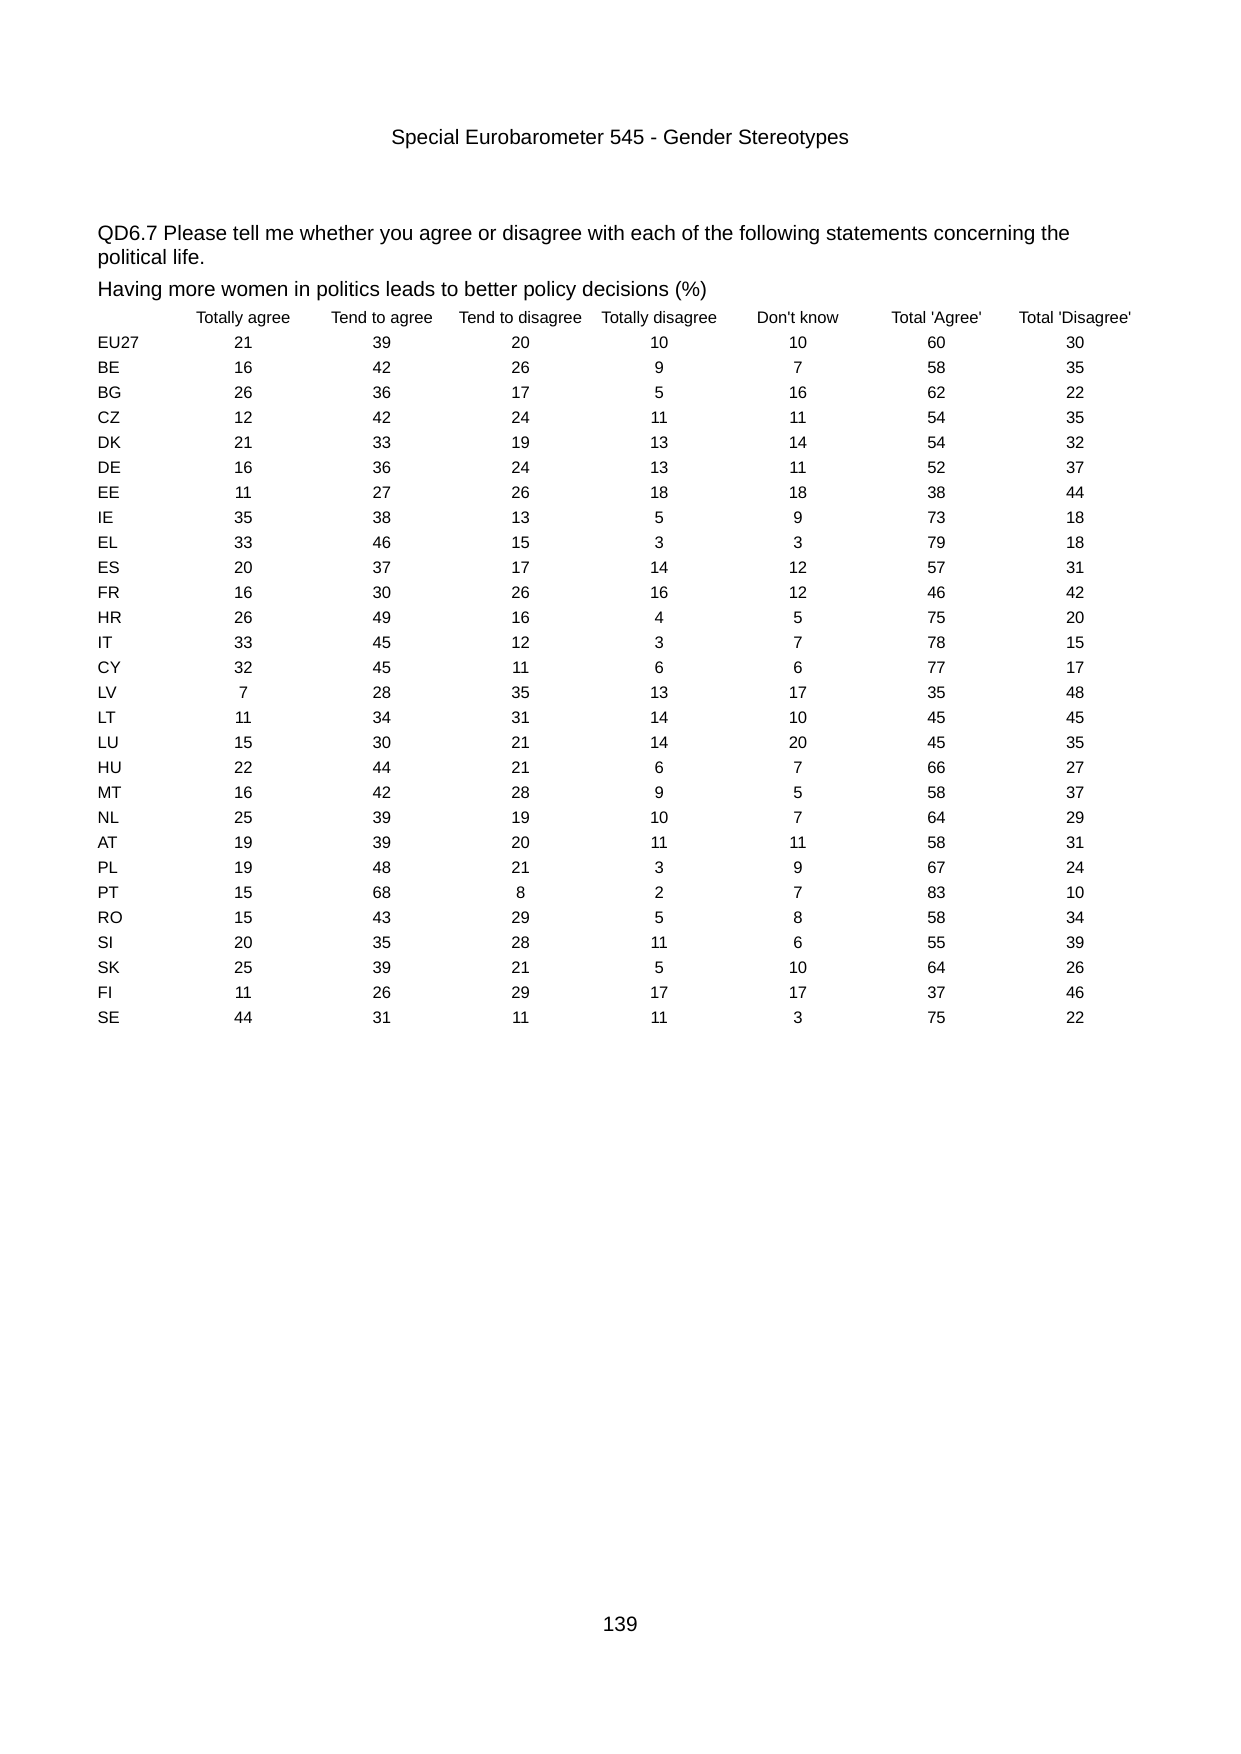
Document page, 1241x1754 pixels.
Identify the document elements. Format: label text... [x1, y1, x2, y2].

table_cell 10 [728, 705, 867, 730]
table_cell 18 [1006, 530, 1144, 555]
table_cell 45 [313, 630, 451, 655]
table_cell 44 [174, 1005, 312, 1030]
table_cell 2 [590, 880, 728, 905]
table_cell 3 [590, 855, 728, 880]
table_cell 11 [728, 455, 867, 480]
table_cell IE [95, 505, 174, 530]
table_cell 13 [451, 505, 590, 530]
table_cell 10 [1006, 880, 1144, 905]
table_cell 18 [728, 480, 867, 505]
table_cell 26 [313, 980, 451, 1005]
table_cell 78 [867, 630, 1006, 655]
table_cell 37 [1006, 780, 1144, 805]
table_cell 11 [590, 930, 728, 955]
table_cell 10 [590, 805, 728, 830]
table_cell 31 [1006, 555, 1144, 580]
table_cell 29 [451, 905, 590, 930]
table_cell 79 [867, 530, 1006, 555]
table_cell 7 [728, 805, 867, 830]
table_cell 19 [174, 855, 312, 880]
table_cell 35 [1006, 405, 1144, 430]
table_cell 9 [728, 855, 867, 880]
table_cell 7 [728, 880, 867, 905]
table_cell 12 [174, 405, 312, 430]
table_cell 5 [728, 605, 867, 630]
table_cell EE [95, 480, 174, 505]
table_cell 19 [174, 830, 312, 855]
table_cell 35 [313, 930, 451, 955]
table_cell 20 [728, 730, 867, 755]
table_cell 11 [451, 655, 590, 680]
table_cell 29 [451, 980, 590, 1005]
table_cell 16 [174, 780, 312, 805]
table_cell Don't know [728, 305, 867, 330]
table_cell 16 [174, 355, 312, 380]
table_cell 18 [1006, 505, 1144, 530]
table_cell 58 [867, 830, 1006, 855]
table_cell 36 [313, 455, 451, 480]
table_cell 35 [451, 680, 590, 705]
table_cell 27 [1006, 755, 1144, 780]
table_cell 46 [867, 580, 1006, 605]
table_cell 35 [1006, 355, 1144, 380]
table_cell DK [95, 430, 174, 455]
table_cell 83 [867, 880, 1006, 905]
table_cell 14 [590, 555, 728, 580]
table_cell 26 [451, 355, 590, 380]
table_cell 5 [728, 780, 867, 805]
table_cell 26 [451, 580, 590, 605]
table_cell 9 [590, 355, 728, 380]
table_cell 42 [1006, 580, 1144, 605]
table_cell 27 [313, 480, 451, 505]
table_cell 28 [451, 930, 590, 955]
table_cell 33 [174, 530, 312, 555]
table_cell 5 [590, 905, 728, 930]
table_cell 14 [590, 705, 728, 730]
table_cell 35 [867, 680, 1006, 705]
table_cell 17 [590, 980, 728, 1005]
table_cell PT [95, 880, 174, 905]
table_cell 21 [451, 755, 590, 780]
table_cell 75 [867, 1005, 1006, 1030]
table_cell 7 [174, 680, 312, 705]
table_cell 58 [867, 905, 1006, 930]
table_cell 62 [867, 380, 1006, 405]
table_cell 37 [867, 980, 1006, 1005]
table_cell 55 [867, 930, 1006, 955]
table_cell 11 [174, 980, 312, 1005]
table_cell 45 [1006, 705, 1144, 730]
table_cell 13 [590, 430, 728, 455]
table_cell 6 [590, 755, 728, 780]
table_cell 26 [174, 380, 312, 405]
table_cell 11 [590, 1005, 728, 1030]
table_cell 77 [867, 655, 1006, 680]
table_cell 75 [867, 605, 1006, 630]
table_cell 15 [451, 530, 590, 555]
table_cell SI [95, 930, 174, 955]
table_cell 37 [1006, 455, 1144, 480]
table_cell 12 [451, 630, 590, 655]
table_cell 20 [451, 330, 590, 355]
table_cell DE [95, 455, 174, 480]
table_cell 17 [1006, 655, 1144, 680]
table_cell 31 [1006, 830, 1144, 855]
table_cell 24 [451, 455, 590, 480]
table_cell 10 [728, 955, 867, 980]
table_cell 64 [867, 955, 1006, 980]
table_cell 34 [313, 705, 451, 730]
table_cell [95, 305, 174, 330]
table_cell 25 [174, 955, 312, 980]
table_cell 36 [313, 380, 451, 405]
table_cell 17 [728, 980, 867, 1005]
table_cell 58 [867, 780, 1006, 805]
table_cell 16 [590, 580, 728, 605]
table_cell 15 [174, 880, 312, 905]
table_cell 21 [451, 855, 590, 880]
table_cell 11 [174, 705, 312, 730]
table_cell EL [95, 530, 174, 555]
table_cell 20 [174, 555, 312, 580]
table_cell 45 [867, 730, 1006, 755]
table_cell 11 [590, 405, 728, 430]
table_cell 42 [313, 355, 451, 380]
table_cell 52 [867, 455, 1006, 480]
table_cell 22 [1006, 1005, 1144, 1030]
table_cell 43 [313, 905, 451, 930]
table_cell 11 [590, 830, 728, 855]
table_cell 8 [728, 905, 867, 930]
table_cell 35 [174, 505, 312, 530]
table_cell 30 [1006, 330, 1144, 355]
table_cell 4 [590, 605, 728, 630]
table_cell 44 [1006, 480, 1144, 505]
table_cell 21 [174, 430, 312, 455]
table_cell Tend to disagree [451, 305, 590, 330]
table_cell 15 [1006, 630, 1144, 655]
table_cell 11 [728, 405, 867, 430]
table_cell 30 [313, 580, 451, 605]
table_cell 14 [728, 430, 867, 455]
table_cell 26 [174, 605, 312, 630]
table_cell FR [95, 580, 174, 605]
table_cell 5 [590, 505, 728, 530]
table_cell 33 [313, 430, 451, 455]
table_cell AT [95, 830, 174, 855]
table_cell 19 [451, 430, 590, 455]
table_cell 20 [174, 930, 312, 955]
table_cell 35 [1006, 730, 1144, 755]
table_cell 15 [174, 730, 312, 755]
table_cell 33 [174, 630, 312, 655]
table_cell 48 [313, 855, 451, 880]
table_cell 11 [451, 1005, 590, 1030]
table_cell 11 [728, 830, 867, 855]
table_cell Total 'Agree' [867, 305, 1006, 330]
table_cell 66 [867, 755, 1006, 780]
table_cell 5 [590, 955, 728, 980]
table_cell 10 [590, 330, 728, 355]
table_cell 57 [867, 555, 1006, 580]
table_cell 6 [728, 655, 867, 680]
table_cell BG [95, 380, 174, 405]
table_cell 12 [728, 580, 867, 605]
table_cell 5 [590, 380, 728, 405]
table_cell 25 [174, 805, 312, 830]
table_cell 9 [590, 780, 728, 805]
table_cell 28 [313, 680, 451, 705]
table_cell 39 [1006, 930, 1144, 955]
table_cell HU [95, 755, 174, 780]
table_cell 26 [1006, 955, 1144, 980]
table_cell 12 [728, 555, 867, 580]
table_cell 18 [590, 480, 728, 505]
table_cell 39 [313, 830, 451, 855]
table_cell 44 [313, 755, 451, 780]
table_cell 20 [1006, 605, 1144, 630]
table_cell 42 [313, 405, 451, 430]
table_cell EU27 [95, 330, 174, 355]
table_cell 3 [728, 1005, 867, 1030]
table_cell 3 [728, 530, 867, 555]
table_cell 7 [728, 355, 867, 380]
table_cell Total 'Disagree' [1006, 305, 1144, 330]
table_cell 17 [451, 555, 590, 580]
table_cell 8 [451, 880, 590, 905]
table_cell 10 [728, 330, 867, 355]
table_cell IT [95, 630, 174, 655]
table_cell 49 [313, 605, 451, 630]
table_cell 15 [174, 905, 312, 930]
table_cell 20 [451, 830, 590, 855]
table_cell 64 [867, 805, 1006, 830]
table_cell 31 [451, 705, 590, 730]
table_cell 48 [1006, 680, 1144, 705]
table_header QD6.7 Please tell me whether you agree or disagree with each of the following statements concerning the political life. [95, 217, 1144, 272]
table_cell 21 [174, 330, 312, 355]
table_cell 16 [451, 605, 590, 630]
table_cell 73 [867, 505, 1006, 530]
table_cell 26 [451, 480, 590, 505]
table_cell SE [95, 1005, 174, 1030]
table_cell 3 [590, 630, 728, 655]
table_cell 16 [174, 455, 312, 480]
table_cell 17 [728, 680, 867, 705]
table_cell BE [95, 355, 174, 380]
table_cell 30 [313, 730, 451, 755]
table_cell 42 [313, 780, 451, 805]
table_cell 16 [728, 380, 867, 405]
table_cell 7 [728, 630, 867, 655]
table_cell 17 [451, 380, 590, 405]
table_cell 38 [867, 480, 1006, 505]
table_cell 13 [590, 455, 728, 480]
table_cell 6 [590, 655, 728, 680]
table_cell Totally agree [174, 305, 312, 330]
table_cell 67 [867, 855, 1006, 880]
table_cell MT [95, 780, 174, 805]
table_cell 54 [867, 405, 1006, 430]
table_cell HR [95, 605, 174, 630]
table_cell 46 [1006, 980, 1144, 1005]
table_cell LU [95, 730, 174, 755]
table_cell 39 [313, 330, 451, 355]
table_cell 24 [1006, 855, 1144, 880]
table_cell 54 [867, 430, 1006, 455]
table_cell 31 [313, 1005, 451, 1030]
table_cell 68 [313, 880, 451, 905]
table_cell 9 [728, 505, 867, 530]
table_cell LT [95, 705, 174, 730]
table_cell 39 [313, 805, 451, 830]
table_cell ES [95, 555, 174, 580]
table_cell 60 [867, 330, 1006, 355]
table_cell 39 [313, 955, 451, 980]
table_cell 14 [590, 730, 728, 755]
table_cell 6 [728, 930, 867, 955]
table_cell 24 [451, 405, 590, 430]
table_cell 21 [451, 955, 590, 980]
table_cell RO [95, 905, 174, 930]
table_cell SK [95, 955, 174, 980]
table_cell Tend to agree [313, 305, 451, 330]
table_cell 21 [451, 730, 590, 755]
table_cell Having more women in politics leads to better policy decisions (%) [95, 273, 1144, 305]
table_cell Totally disagree [590, 305, 728, 330]
table_cell 28 [451, 780, 590, 805]
table_cell 11 [174, 480, 312, 505]
table_cell NL [95, 805, 174, 830]
table_cell 45 [867, 705, 1006, 730]
table_cell 16 [174, 580, 312, 605]
table_cell 45 [313, 655, 451, 680]
table_cell 58 [867, 355, 1006, 380]
table_cell 22 [174, 755, 312, 780]
table_cell 34 [1006, 905, 1144, 930]
table_cell 13 [590, 680, 728, 705]
table_cell LV [95, 680, 174, 705]
table_cell 22 [1006, 380, 1144, 405]
table_cell 3 [590, 530, 728, 555]
table_cell 19 [451, 805, 590, 830]
table_cell 32 [1006, 430, 1144, 455]
table_cell PL [95, 855, 174, 880]
table_cell FI [95, 980, 174, 1005]
table_cell CY [95, 655, 174, 680]
table_cell 29 [1006, 805, 1144, 830]
table_cell 38 [313, 505, 451, 530]
table_cell 37 [313, 555, 451, 580]
table_cell 46 [313, 530, 451, 555]
table_cell 32 [174, 655, 312, 680]
table_cell CZ [95, 405, 174, 430]
table_cell 7 [728, 755, 867, 780]
